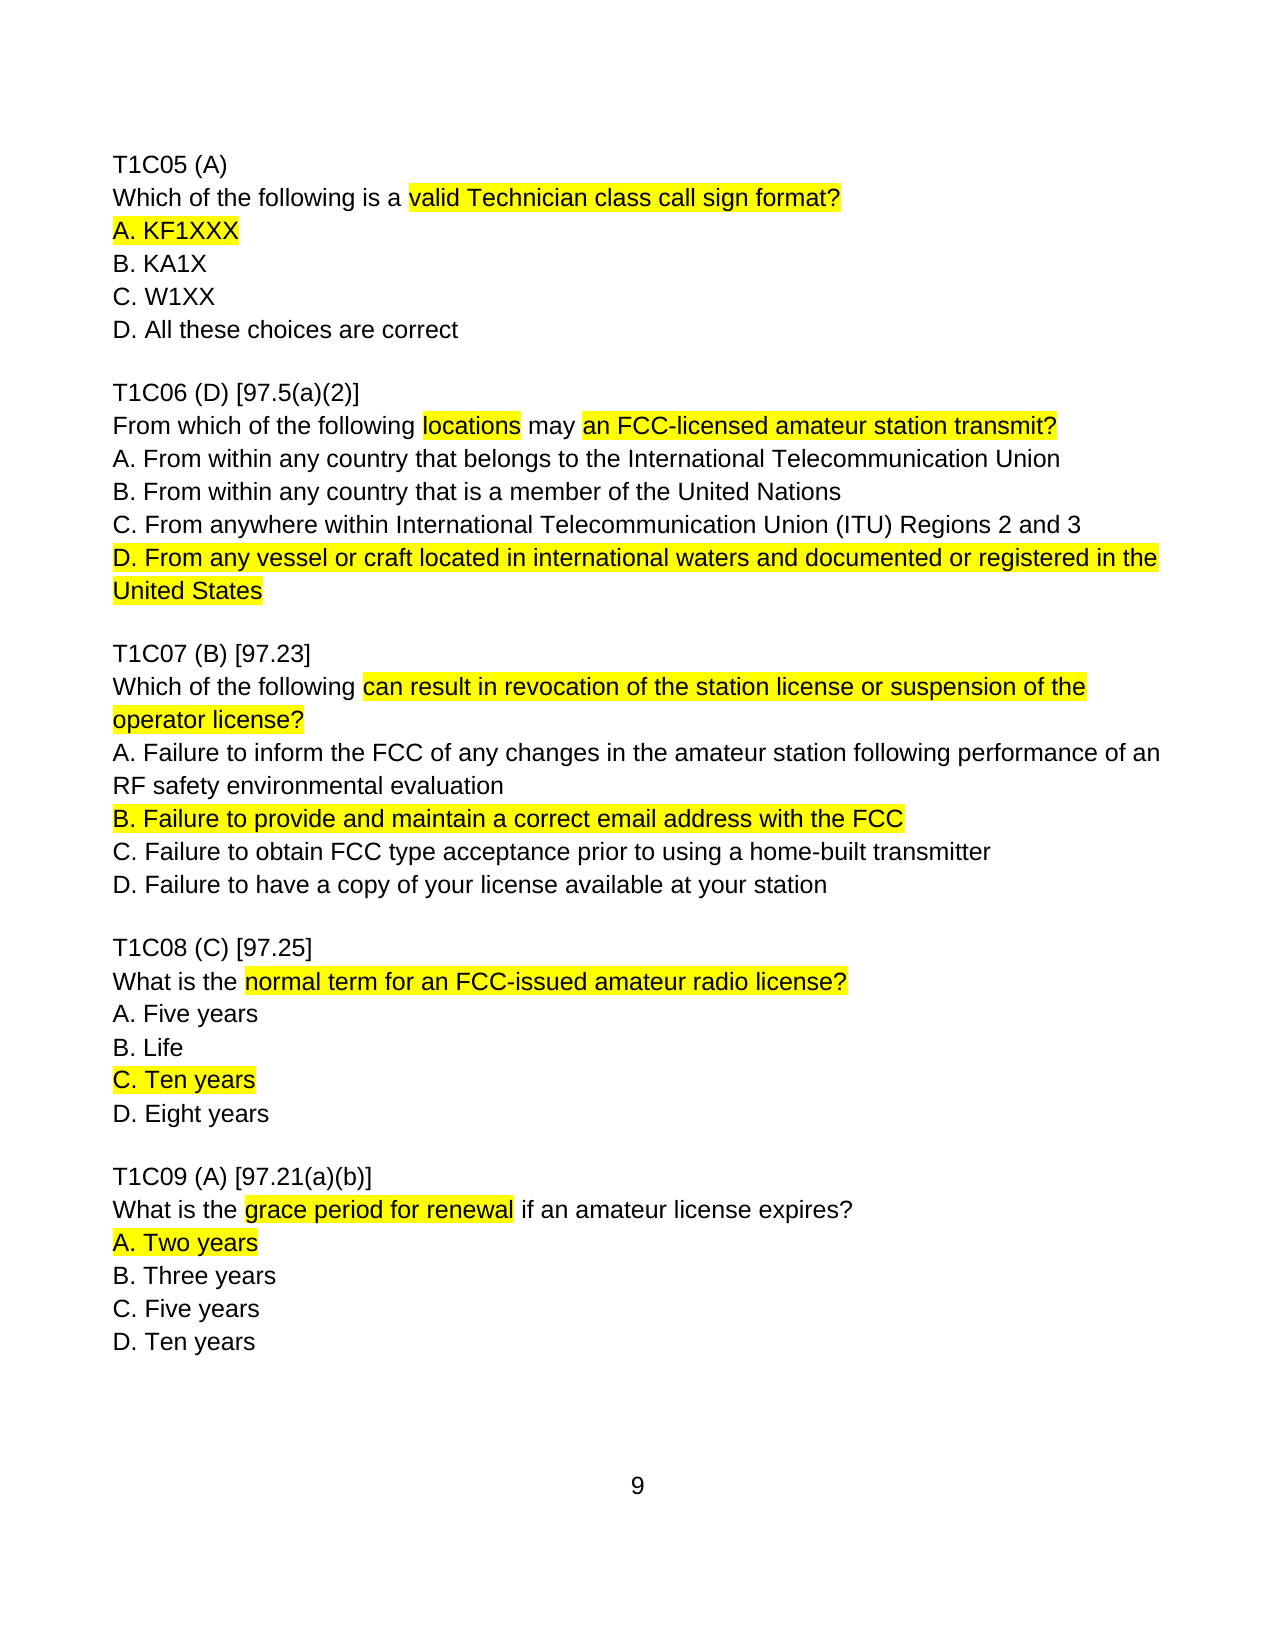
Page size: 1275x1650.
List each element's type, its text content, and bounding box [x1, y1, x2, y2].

text T1C08 (C) [97.25] What is the normal term for an FCC-issued amateur radio license? A. Five years B. Life C. Ten years D. Eight years [112, 933, 1162, 1127]
text T1C06 (D) [97.5(a)(2)] From which of the following locations may an FCC-licensed amateur station transmit? A. From within any country that belongs to the International Telecommunication Union B. From within any country that is a member of the United Nations C. From anywhere within International Telecommunication Union (ITU) Regions 2 and 3 D. From any vessel or craft located in international waters and documented or registered in the United States [112, 378, 1162, 605]
text T1C07 (B) [97.23] Which of the following can result in revocation of the station license or suspension of the operator license? A. Failure to inform the FCC of any changes in the amateur station following performance of an RF safety environmental evaluation B. Failure to provide and maintain a correct email address with the FCC C. Failure to obtain FCC type acceptance prior to using a home-built transmitter D. Failure to have a copy of your license available at your station [112, 639, 1162, 899]
text T1C09 (A) [97.21(a)(b)] What is the grace period for renewal if an amateur license expires? A. Two years B. Three years C. Five years D. Ten years [112, 1162, 1162, 1355]
text T1C05 (A) Which of the following is a valid Technician class call sign format? A. KF1XXX B. KA1X C. W1XX D. All these choices are correct [112, 150, 1162, 344]
